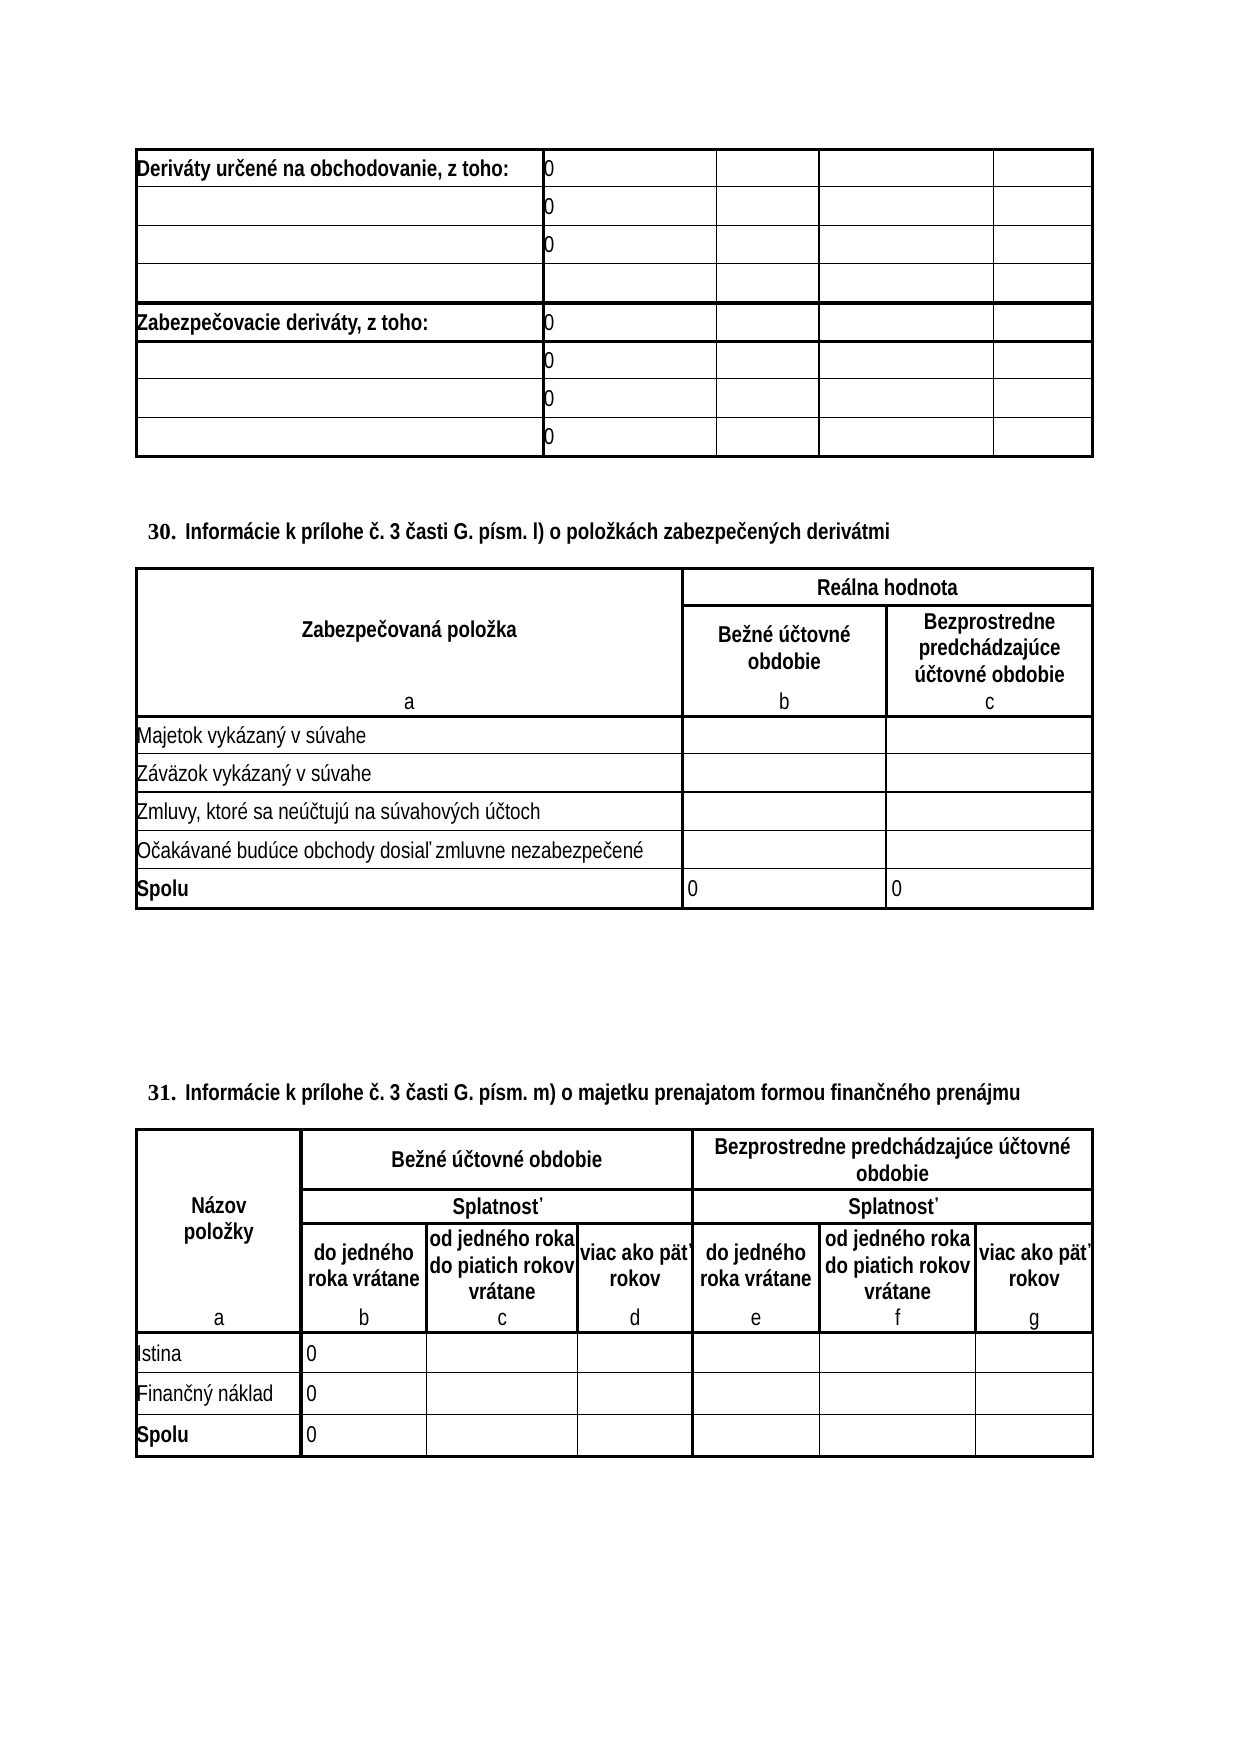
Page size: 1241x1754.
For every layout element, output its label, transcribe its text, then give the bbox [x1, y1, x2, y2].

table_cell 0 [545, 187, 716, 224]
table_cell viac ako päť rokov [977, 1225, 1091, 1304]
table_cell [684, 793, 885, 830]
table_cell [820, 343, 993, 378]
table_cell [820, 1334, 975, 1372]
table_cell [427, 1334, 577, 1372]
table_header Zabezpečovaná položka [138, 570, 681, 688]
table_cell [138, 343, 542, 378]
table_cell Zabezpečovacie deriváty, z toho: [138, 305, 542, 340]
table_cell [887, 754, 1091, 791]
table_cell [887, 831, 1091, 868]
table_cell Bezprostredne predchádzajúce účtovné obdobie [888, 607, 1091, 688]
table_cell [976, 1415, 1092, 1455]
table_cell [887, 718, 1091, 753]
table_cell [138, 187, 542, 224]
table_cell [994, 226, 1091, 263]
table_cell 0 [545, 226, 716, 263]
table_cell [717, 151, 818, 186]
title Informácie k prílohe č. 3 časti G. písm. l) o položkách zabezpečených derivátmi [148, 518, 1093, 544]
table_header Názov položky [138, 1131, 299, 1304]
table_cell [717, 343, 818, 378]
table_cell g [977, 1304, 1091, 1331]
table_cell [887, 793, 1091, 830]
table_cell [684, 831, 885, 868]
table_cell [717, 305, 818, 340]
table_cell [820, 418, 993, 455]
table_cell a [138, 1304, 299, 1331]
table_cell [994, 343, 1091, 378]
table_cell [994, 305, 1091, 340]
table_cell [994, 151, 1091, 186]
table_cell Deriváty určené na obchodovanie, z toho: [138, 151, 542, 186]
table_cell [578, 1334, 691, 1372]
table_cell [578, 1415, 691, 1455]
table_cell [820, 1373, 975, 1413]
table_cell [138, 264, 542, 301]
table_cell [717, 187, 818, 224]
table_cell [976, 1373, 1092, 1413]
table_cell 0 [303, 1373, 426, 1413]
table_cell od jedného roka do piatich rokov vrátane [821, 1225, 974, 1304]
table_cell [717, 418, 818, 455]
table_cell [717, 226, 818, 263]
table_cell c [428, 1304, 576, 1331]
table_cell [138, 226, 542, 263]
table_cell [694, 1373, 819, 1413]
table_cell Zmluvy, ktoré sa neúčtujú na súvahových účtoch [138, 793, 681, 830]
table_cell c [888, 688, 1091, 714]
table_cell Splatnosť [303, 1191, 691, 1222]
table_cell Záväzok vykázaný v súvahe [138, 754, 681, 791]
table_cell e [694, 1304, 818, 1331]
table_cell [427, 1415, 577, 1455]
table_cell [994, 379, 1091, 417]
table_cell 0 [545, 343, 716, 378]
table_cell 0 [545, 418, 716, 455]
table_cell [684, 754, 885, 791]
table_cell 0 [684, 869, 885, 907]
table_cell [994, 187, 1091, 224]
table_cell [138, 379, 542, 417]
table_cell [820, 264, 993, 301]
table_header Bežné účtovné obdobie [303, 1131, 691, 1188]
table_cell [820, 151, 993, 186]
table_cell [820, 187, 993, 224]
table_cell od jedného roka do piatich rokov vrátane [428, 1225, 576, 1304]
table_header Bezprostredne predchádzajúce účtovné obdobie [694, 1131, 1091, 1188]
table_cell b [684, 688, 885, 714]
table_cell do jedného roka vrátane [303, 1225, 425, 1304]
table_cell [820, 379, 993, 417]
table_cell viac ako päť rokov [579, 1225, 691, 1304]
table_cell 0 [303, 1334, 426, 1372]
table_cell do jedného roka vrátane [694, 1225, 818, 1304]
table_cell 0 [303, 1415, 426, 1455]
table_cell [717, 264, 818, 301]
table_cell [694, 1415, 819, 1455]
table_cell d [579, 1304, 691, 1331]
table_cell [684, 718, 885, 753]
table_cell [545, 264, 716, 301]
table_cell [976, 1334, 1092, 1372]
table_cell [694, 1334, 819, 1372]
table_cell [820, 1415, 975, 1455]
table_header Reálna hodnota [684, 570, 1091, 604]
table_cell [820, 226, 993, 263]
table_cell 0 [545, 305, 716, 340]
table_cell Splatnosť [694, 1191, 1091, 1222]
table_cell [994, 418, 1091, 455]
table_cell Spolu [138, 1415, 299, 1455]
table_cell [578, 1373, 691, 1413]
table_cell Istina [138, 1334, 299, 1372]
table_cell Spolu [138, 869, 681, 907]
table_cell f [821, 1304, 974, 1331]
table_cell [427, 1373, 577, 1413]
title Informácie k prílohe č. 3 časti G. písm. m) o majetku prenajatom formou finančného prenájmu [148, 1079, 1093, 1105]
table_cell 0 [545, 151, 716, 186]
table_cell b [303, 1304, 425, 1331]
table_cell a [138, 688, 681, 714]
table_cell Majetok vykázaný v súvahe [138, 718, 681, 753]
table_cell Očakávané budúce obchody dosiaľ zmluvne nezabezpečené [138, 831, 681, 868]
table_cell [994, 264, 1091, 301]
table_cell 0 [545, 379, 716, 417]
table_cell Bežné účtovné obdobie [684, 607, 885, 688]
table_cell [138, 418, 542, 455]
table_cell 0 [887, 869, 1091, 907]
table_cell Finančný náklad [138, 1373, 299, 1413]
table_cell [717, 379, 818, 417]
table_cell [820, 305, 993, 340]
